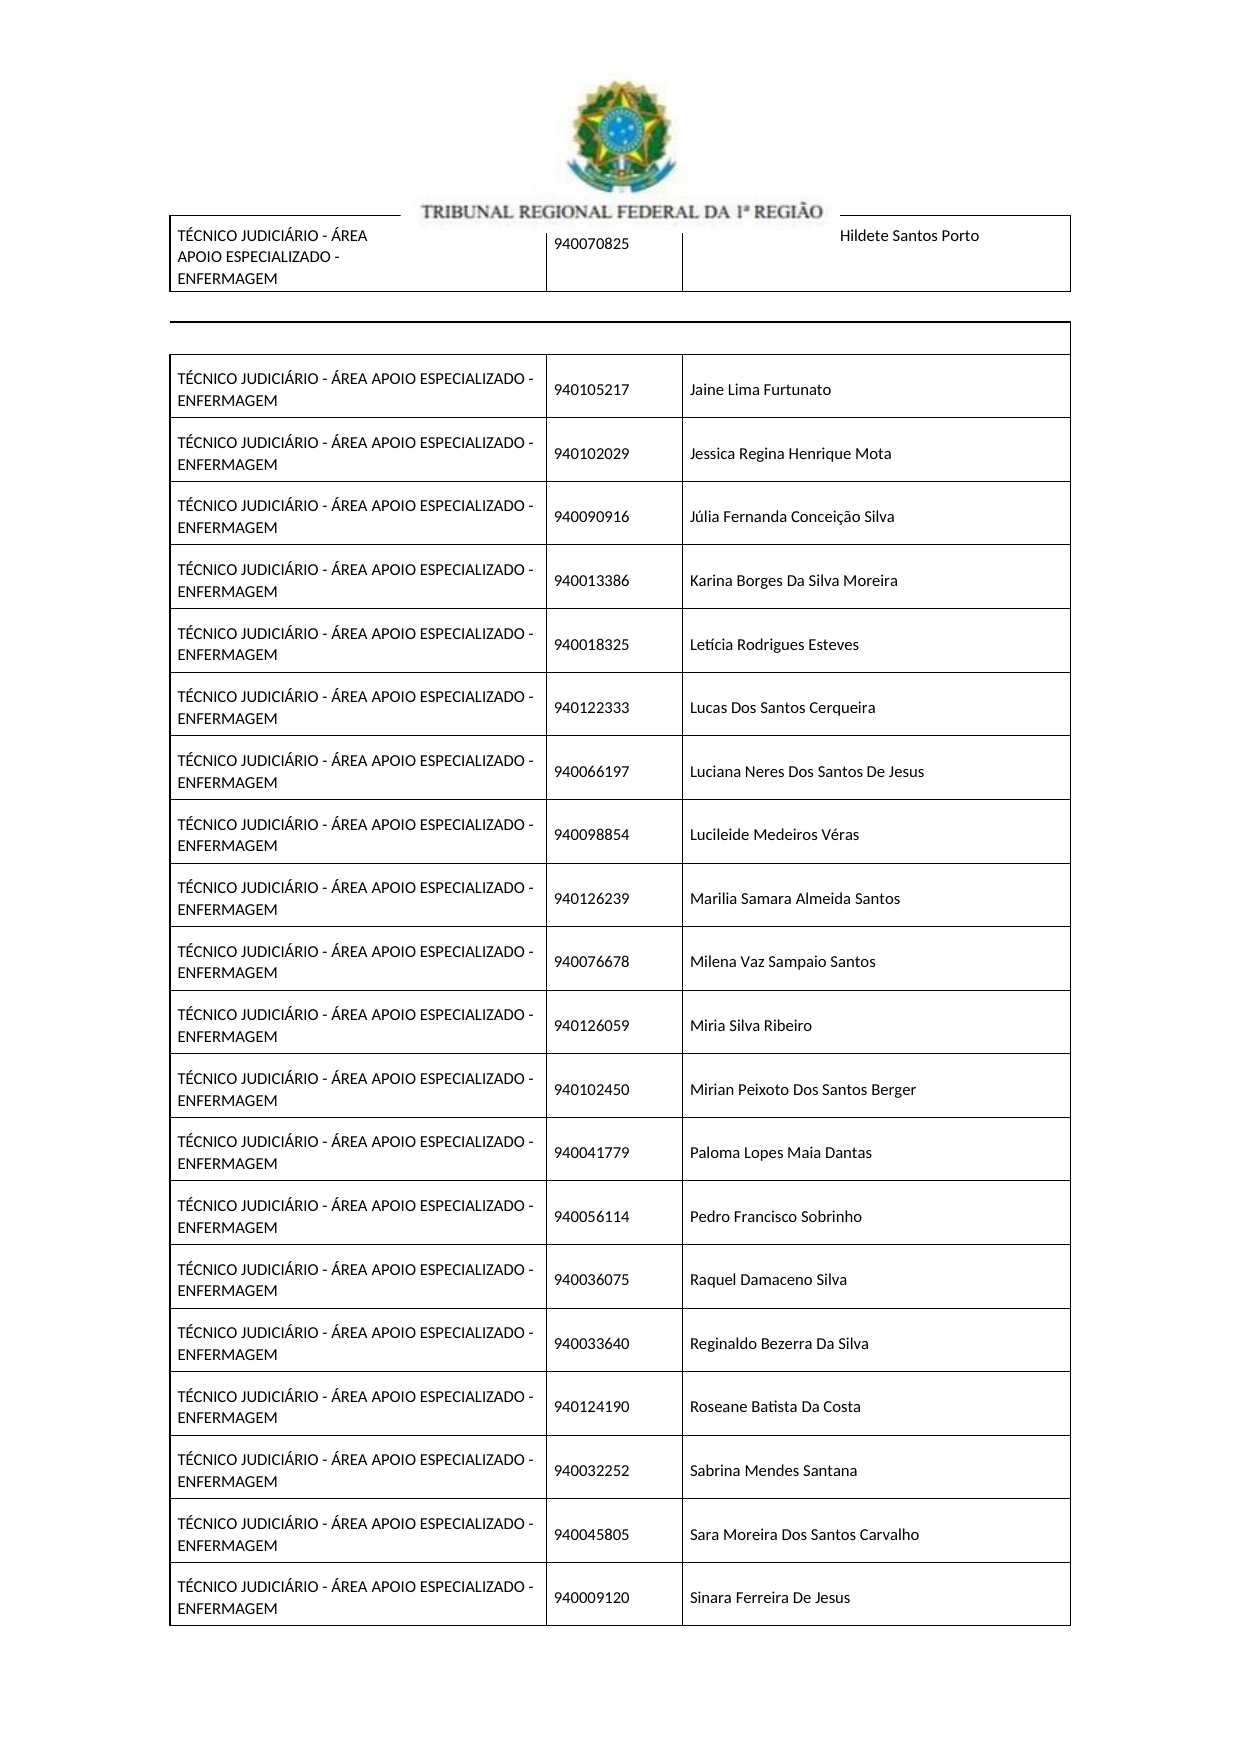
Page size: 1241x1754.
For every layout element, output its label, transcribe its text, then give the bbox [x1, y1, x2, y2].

table_cell 940036075 [547, 1245, 682, 1307]
table_cell 940013386 [547, 545, 682, 608]
table_cell Roseane Batista Da Costa [683, 1372, 1070, 1435]
table_cell TÉCNICO JUDICIÁRIO - ÁREA APOIO ESPECIALIZADO - ENFERMAGEM [171, 1372, 546, 1435]
table_cell TÉCNICO JUDICIÁRIO - ÁREA APOIO ESPECIALIZADO - ENFERMAGEM [171, 545, 546, 608]
table_cell TÉCNICO JUDICIÁRIO - ÁREA APOIO ESPECIALIZADO - ENFERMAGEM [171, 1181, 546, 1244]
table_cell Jaine Lima Furtunato [683, 355, 1070, 417]
table_cell 940105217 [547, 355, 682, 417]
table_cell Sara Moreira Dos Santos Carvalho [683, 1499, 1070, 1562]
table_cell TÉCNICO JUDICIÁRIO - ÁREA APOIO ESPECIALIZADO - ENFERMAGEM [171, 800, 546, 862]
table_cell 940066197 [547, 736, 682, 799]
table_cell TÉCNICO JUDICIÁRIO - ÁREA APOIO ESPECIALIZADO - ENFERMAGEM [171, 1309, 546, 1371]
table_cell Pedro Francisco Sobrinho [683, 1181, 1070, 1244]
table_cell Raquel Damaceno Silva [683, 1245, 1070, 1307]
table_cell Luciana Neres Dos Santos De Jesus [683, 736, 1070, 799]
table_cell 940126059 [547, 991, 682, 1053]
table_cell TÉCNICO JUDICIÁRIO - ÁREA APOIO ESPECIALIZADO - ENFERMAGEM [171, 609, 546, 672]
table_cell Júlia Fernanda Conceição Silva [683, 482, 1070, 544]
table_header NOME [683, 323, 1070, 354]
table_cell 940033640 [547, 1309, 682, 1371]
table_cell 940032252 [547, 1436, 682, 1498]
table_cell TÉCNICO JUDICIÁRIO - ÁREA APOIO ESPECIALIZADO - ENFERMAGEM [171, 991, 546, 1053]
table_cell 940070825 [547, 233, 682, 291]
table_cell 940124190 [547, 1372, 682, 1435]
table_cell 940045805 [547, 1499, 682, 1562]
table_header CARGO [170, 323, 546, 354]
table_cell 940041779 [547, 1118, 682, 1180]
table_cell Reginaldo Bezerra Da Silva [683, 1309, 1070, 1371]
table_cell 940018325 [547, 609, 682, 672]
table_cell TÉCNICO JUDICIÁRIO - ÁREA APOIO ESPECIALIZADO - ENFERMAGEM [171, 1436, 546, 1498]
table_cell Sinara Ferreira De Jesus [683, 1563, 1070, 1625]
table_cell Sabrina Mendes Santana [683, 1436, 1070, 1498]
table_cell TÉCNICO JUDICIÁRIO - ÁREA APOIO ESPECIALIZADO - ENFERMAGEM [171, 1245, 546, 1307]
table_cell 940102029 [547, 418, 682, 481]
table_cell 940098854 [547, 800, 682, 862]
table_cell TÉCNICO JUDICIÁRIO - ÁREA APOIO ESPECIALIZADO - ENFERMAGEM [171, 927, 546, 989]
table_cell 940009120 [547, 1563, 682, 1625]
table_cell 940126239 [547, 864, 682, 926]
table_cell TÉCNICO JUDICIÁRIO - ÁREA APOIO ESPECIALIZADO - ENFERMAGEM [171, 482, 546, 544]
table_cell TÉCNICO JUDICIÁRIO - ÁREA APOIO ESPECIALIZADO - ENFERMAGEM [171, 418, 546, 481]
table_cell TÉCNICO JUDICIÁRIO - ÁREA APOIO ESPECIALIZADO - ENFERMAGEM [171, 216, 546, 291]
table_cell Marilia Samara Almeida Santos [683, 864, 1070, 926]
table_cell Letícia Rodrigues Esteves [683, 609, 1070, 672]
table_cell TÉCNICO JUDICIÁRIO - ÁREA APOIO ESPECIALIZADO - ENFERMAGEM [171, 1563, 546, 1625]
table_cell Karina Borges Da Silva Moreira [683, 545, 1070, 608]
table_cell Jessica Regina Henrique Mota [683, 418, 1070, 481]
table_cell Lucileide Medeiros Véras [683, 800, 1070, 862]
table_cell TÉCNICO JUDICIÁRIO - ÁREA APOIO ESPECIALIZADO - ENFERMAGEM [171, 864, 546, 926]
table_cell TÉCNICO JUDICIÁRIO - ÁREA APOIO ESPECIALIZADO - ENFERMAGEM [171, 1118, 546, 1180]
table_cell 940056114 [547, 1181, 682, 1244]
table_cell Milena Vaz Sampaio Santos [683, 927, 1070, 989]
table_header INSCRIÇÃO [546, 323, 683, 354]
table_cell 940076678 [547, 927, 682, 989]
table_cell TÉCNICO JUDICIÁRIO - ÁREA APOIO ESPECIALIZADO - ENFERMAGEM [171, 355, 546, 417]
table_cell TÉCNICO JUDICIÁRIO - ÁREA APOIO ESPECIALIZADO - ENFERMAGEM [171, 1054, 546, 1117]
table_cell Hildete Santos Porto [683, 216, 1070, 291]
table_cell TÉCNICO JUDICIÁRIO - ÁREA APOIO ESPECIALIZADO - ENFERMAGEM [171, 736, 546, 799]
table_cell Paloma Lopes Maia Dantas [683, 1118, 1070, 1180]
table_cell 940090916 [547, 482, 682, 544]
table_cell 940102450 [547, 1054, 682, 1117]
table_cell 940122333 [547, 673, 682, 735]
table_cell Mirian Peixoto Dos Santos Berger [683, 1054, 1070, 1117]
table_cell TÉCNICO JUDICIÁRIO - ÁREA APOIO ESPECIALIZADO - ENFERMAGEM [171, 1499, 546, 1562]
table_cell Lucas Dos Santos Cerqueira [683, 673, 1070, 735]
table_cell TÉCNICO JUDICIÁRIO - ÁREA APOIO ESPECIALIZADO - ENFERMAGEM [171, 673, 546, 735]
table_cell Miria Silva Ribeiro [683, 991, 1070, 1053]
